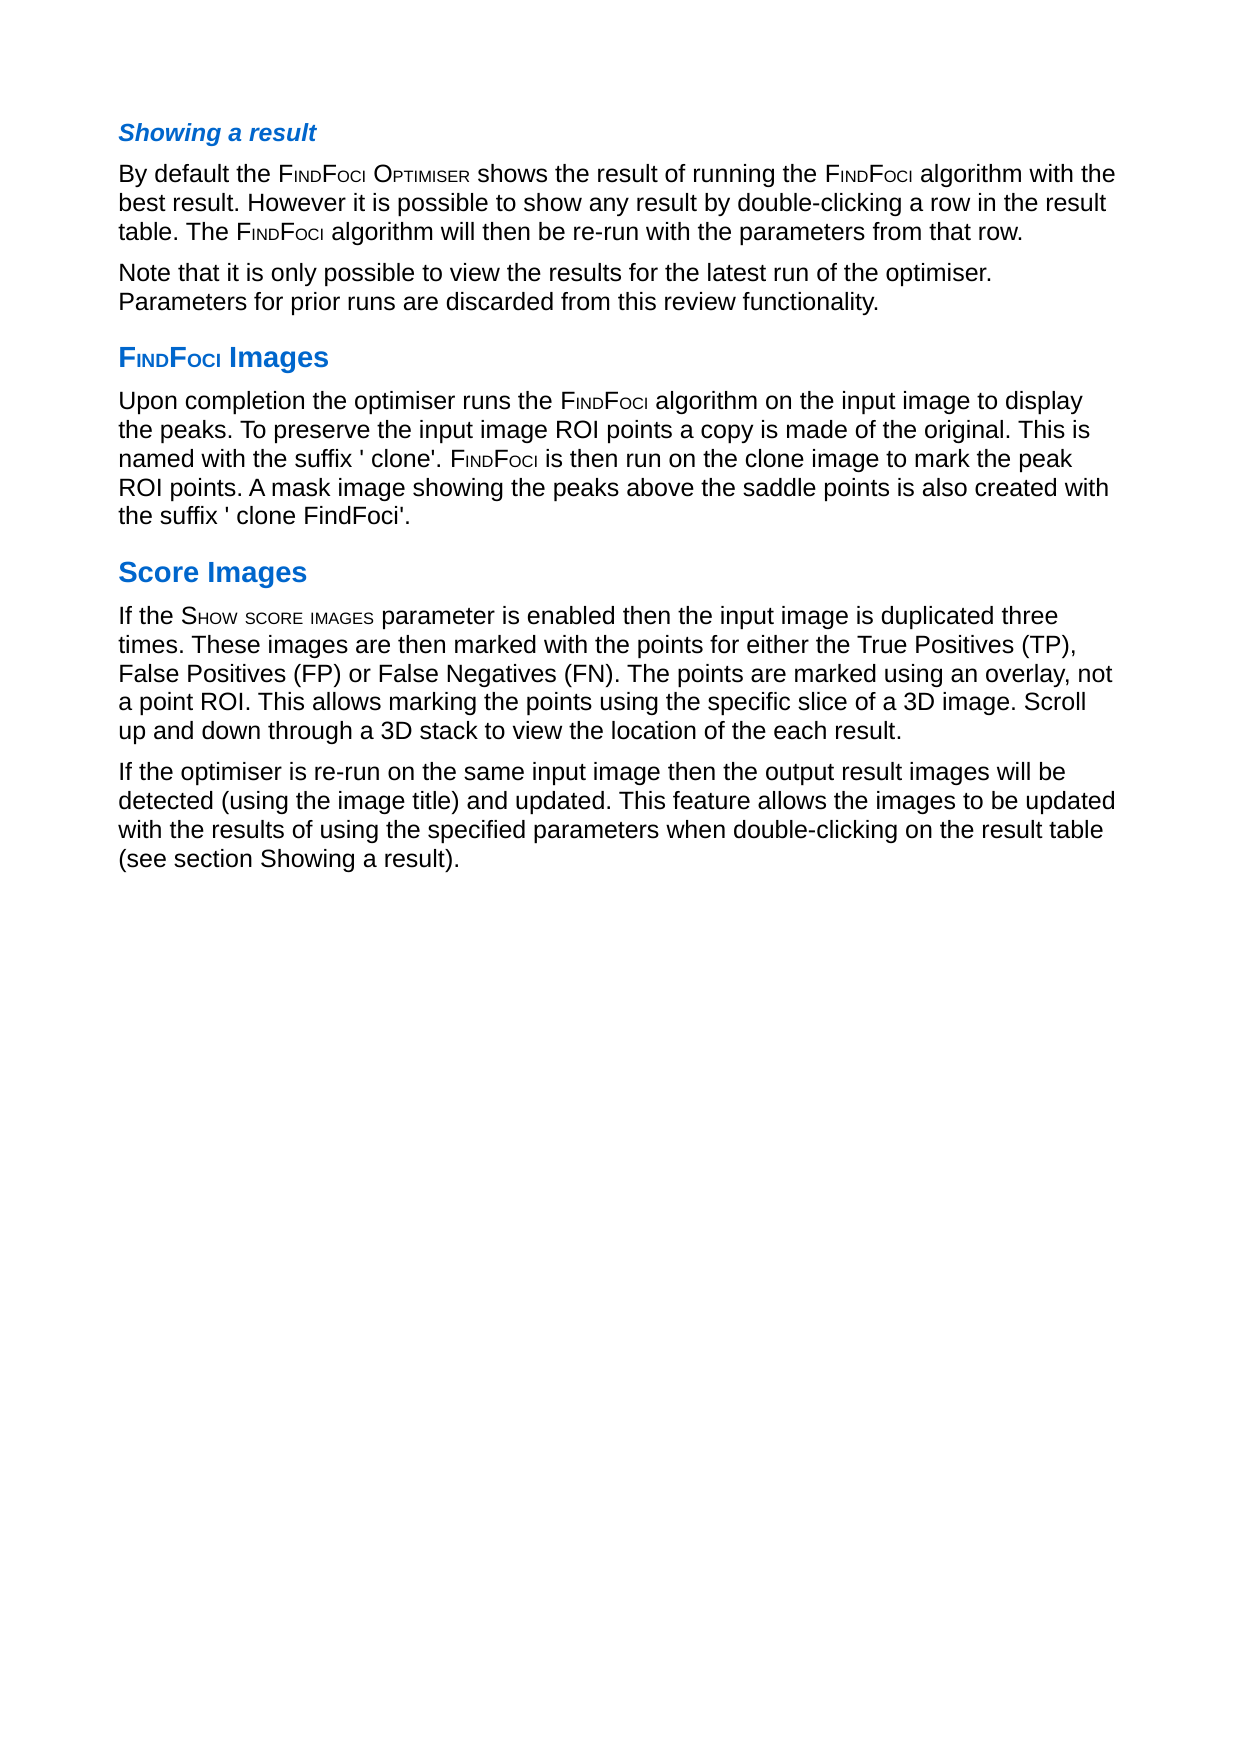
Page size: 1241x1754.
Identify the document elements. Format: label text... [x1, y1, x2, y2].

text If the optimiser is re-run on the same input image then the output result images will be detected (using the image title) and updated. This feature allows the images to be updated with the results of using the specified parameters when double-clicking on the result table (see section Showing a result). [118, 757, 1122, 872]
text If the Show score images parameter is enabled then the input image is duplicated three times. These images are then marked with the points for either the True Positives (TP), False Positives (FP) or False Negatives (FN). The points are marked using an overlay, not a point ROI. This allows marking the points using the specific slice of a 3D image. Scroll up and down through a 3D stack to view the location of the each result. [118, 601, 1122, 745]
subtitle Score Images [118, 555, 1122, 589]
subtitle FindFoci Images [118, 340, 1122, 374]
text By default the FindFoci Optimiser shows the result of running the FindFoci algorithm with the best result. However it is possible to show any result by double-clicking a row in the result table. The FindFoci algorithm will then be re-run with the parameters from that row. [118, 159, 1122, 245]
text Note that it is only possible to view the results for the latest run of the optimiser. Parameters for prior runs are discarded from this review functionality. [118, 258, 1122, 315]
text Upon completion the optimiser runs the FindFoci algorithm on the input image to display the peaks. To preserve the input image ROI points a copy is made of the original. This is named with the suffix ' clone'. FindFoci is then run on the clone image to mark the peak ROI points. A mask image showing the peaks above the saddle points is also created with the suffix ' clone FindFoci'. [118, 386, 1122, 530]
subtitle Showing a result [118, 118, 1122, 147]
